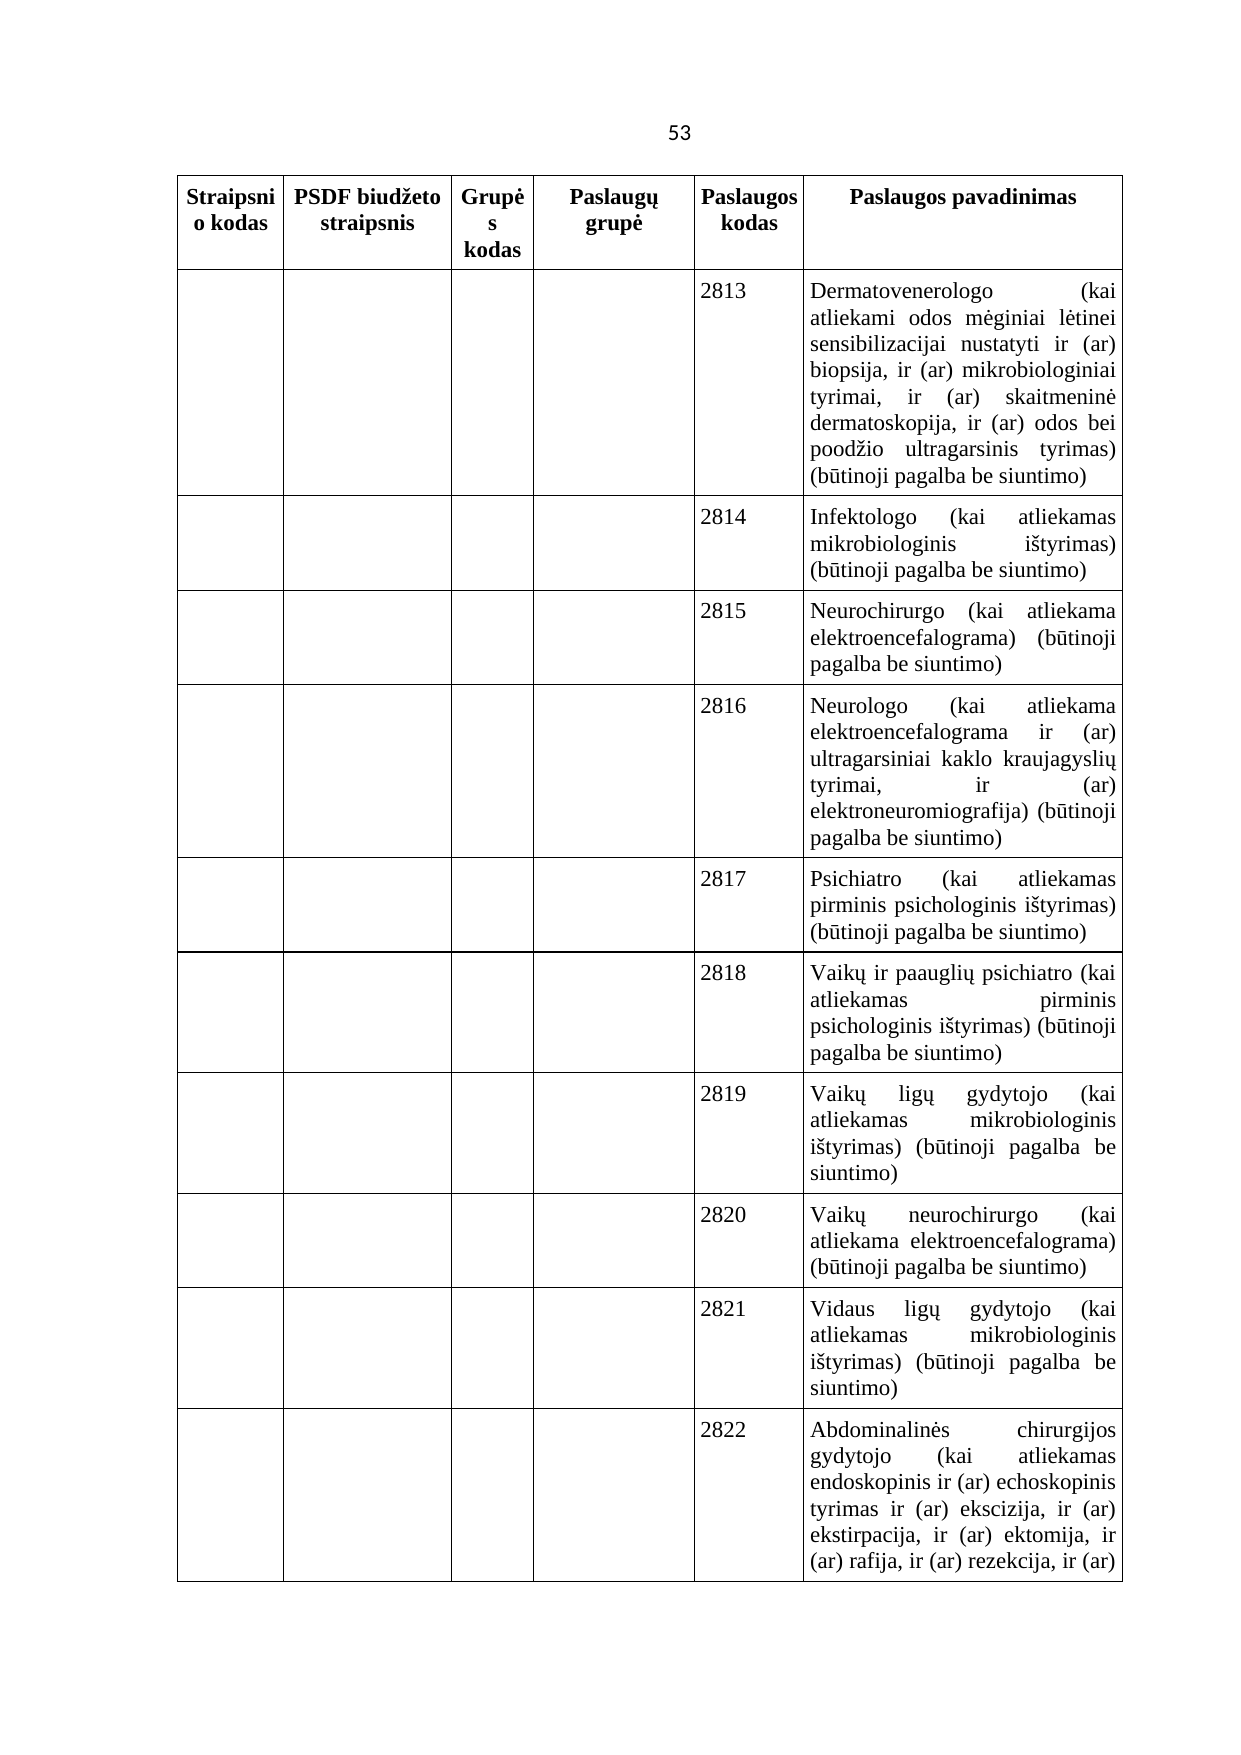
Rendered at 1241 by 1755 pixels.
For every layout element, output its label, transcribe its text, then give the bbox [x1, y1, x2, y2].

table_cell [452, 858, 533, 951]
table_cell 2819 [695, 1073, 803, 1193]
table_cell [284, 1073, 451, 1193]
table_cell Abdominalinės chirurgijos gydytojo (kai atliekamas endoskopinis ir (ar) echoskopinis tyrimas ir (ar) ekscizija, ir (ar) ekstirpacija, ir (ar) ektomija, ir (ar) rafija, ir (ar) rezekcija, ir (ar) [804, 1409, 1122, 1581]
table_cell Vidaus ligų gydytojo (kai atliekamas mikrobiologinis ištyrimas) (būtinoji pagalba be siuntimo) [804, 1288, 1122, 1407]
table_cell [178, 1288, 283, 1407]
table_cell [178, 591, 283, 684]
table_cell Vaikų neurochirurgo (kai atliekama elektroencefalograma) (būtinoji pagalba be siuntimo) [804, 1194, 1122, 1287]
table_cell 2822 [695, 1409, 803, 1581]
table_cell Neurochirurgo (kai atliekama elektroencefalograma) (būtinoji pagalba be siuntimo) [804, 591, 1122, 684]
table_cell [534, 496, 694, 589]
table_cell 2814 [695, 496, 803, 589]
table_cell 2817 [695, 858, 803, 951]
table_cell [284, 1409, 451, 1581]
table_cell 2815 [695, 591, 803, 684]
table_header Straipsnio kodas [178, 176, 283, 269]
table_cell [284, 270, 451, 495]
table_cell 2818 [695, 953, 803, 1072]
table_cell [178, 953, 283, 1072]
table_cell [452, 953, 533, 1072]
table_cell [534, 685, 694, 857]
table_cell [284, 1288, 451, 1407]
table_cell [178, 685, 283, 857]
table_cell [534, 1194, 694, 1287]
table_cell [452, 1194, 533, 1287]
table_cell [284, 953, 451, 1072]
table_cell [534, 591, 694, 684]
table_cell [534, 1288, 694, 1407]
table_header Grupės kodas [452, 176, 533, 269]
table_cell [284, 496, 451, 589]
table_cell [452, 496, 533, 589]
table_header Paslaugos pavadinimas [804, 176, 1122, 269]
table_cell 2813 [695, 270, 803, 495]
table_cell [452, 1409, 533, 1581]
table_cell [178, 1073, 283, 1193]
table_cell [534, 1409, 694, 1581]
table_cell [452, 1073, 533, 1193]
table_cell [284, 685, 451, 857]
table_cell 2816 [695, 685, 803, 857]
table_cell [284, 591, 451, 684]
table_cell [178, 1409, 283, 1581]
table_header PSDF biudžeto straipsnis [284, 176, 451, 269]
table_header Paslaugų grupė [534, 176, 694, 269]
table_cell [178, 270, 283, 495]
table_cell [452, 591, 533, 684]
table_cell 2821 [695, 1288, 803, 1407]
table_header Paslaugos kodas [695, 176, 803, 269]
table_cell [534, 858, 694, 951]
table_cell [452, 1288, 533, 1407]
table_cell Dermatovenerologo (kai atliekami odos mėginiai lėtinei sensibilizacijai nustatyti ir (ar) biopsija, ir (ar) mikrobiologiniai tyrimai, ir (ar) skaitmeninė dermatoskopija, ir (ar) odos bei poodžio ultragarsinis tyrimas) (būtinoji pagalba be siuntimo) [804, 270, 1122, 495]
table_cell [534, 1073, 694, 1193]
table_cell Neurologo (kai atliekama elektroencefalograma ir (ar) ultragarsiniai kaklo kraujagyslių tyrimai, ir (ar) elektroneuromiografija) (būtinoji pagalba be siuntimo) [804, 685, 1122, 857]
table_cell [452, 270, 533, 495]
table_cell 2820 [695, 1194, 803, 1287]
table_cell [178, 496, 283, 589]
table_cell [534, 270, 694, 495]
table_cell [178, 1194, 283, 1287]
table_cell [178, 858, 283, 951]
table_cell [452, 685, 533, 857]
table_cell Psichiatro (kai atliekamas pirminis psichologinis ištyrimas) (būtinoji pagalba be siuntimo) [804, 858, 1122, 951]
table_cell Vaikų ligų gydytojo (kai atliekamas mikrobiologinis ištyrimas) (būtinoji pagalba be siuntimo) [804, 1073, 1122, 1193]
table_cell Vaikų ir paauglių psichiatro (kai atliekamas pirminis psichologinis ištyrimas) (būtinoji pagalba be siuntimo) [804, 953, 1122, 1072]
table_cell [534, 953, 694, 1072]
table_cell [284, 1194, 451, 1287]
table_cell Infektologo (kai atliekamas mikrobiologinis ištyrimas) (būtinoji pagalba be siuntimo) [804, 496, 1122, 589]
table_cell [284, 858, 451, 951]
